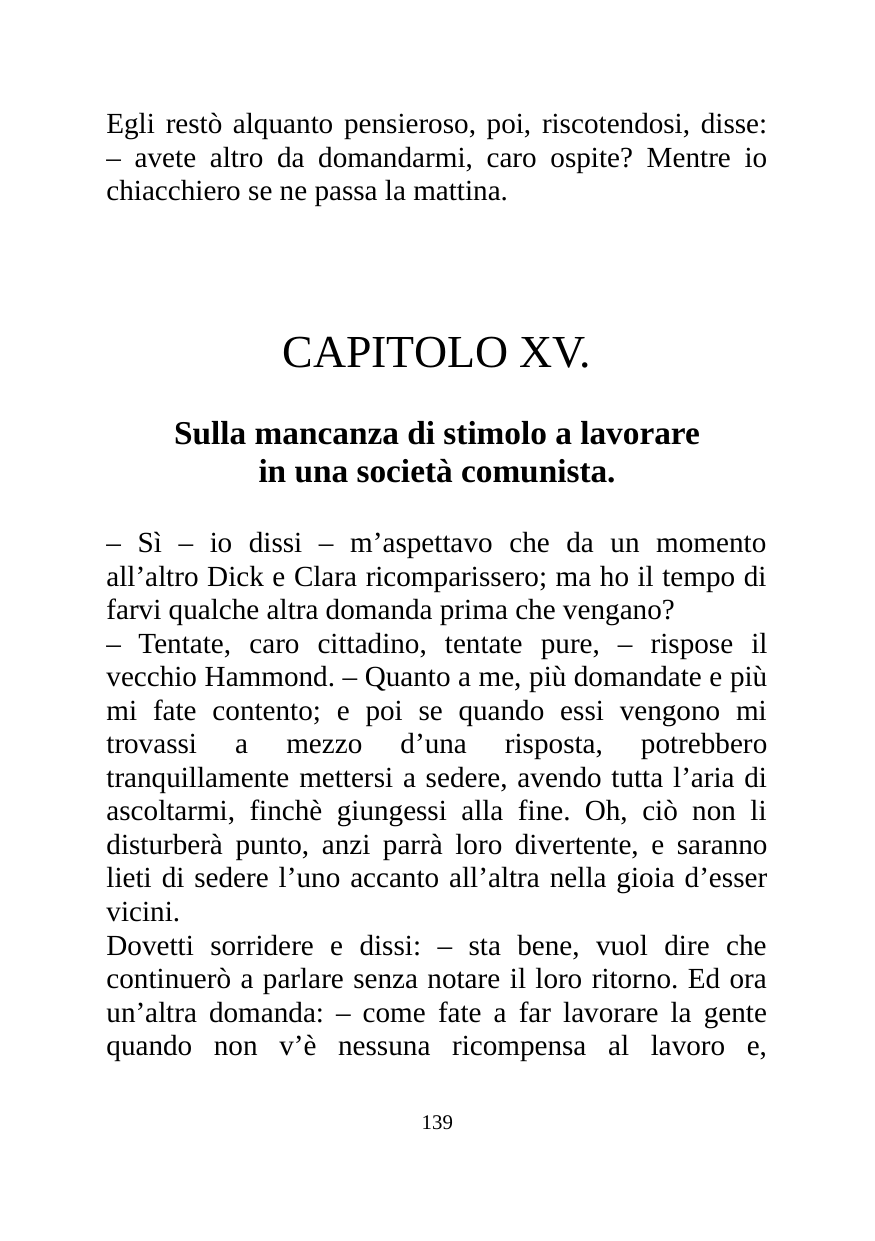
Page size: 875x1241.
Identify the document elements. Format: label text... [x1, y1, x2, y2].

subtitle Sulla mancanza di stimolo a lavorare in una società comunista. [106, 413, 768, 490]
subtitle CAPITOLO XV. [106, 325, 768, 378]
text – Tentate, caro cittadino, tentate pure, – rispose il vecchio Hammond. – Quanto a me, più domandate e più mi fate contento; e poi se quando essi vengono mi trovassi a mezzo d’una risposta, potrebbero tranquillamente mettersi a sedere, avendo tutta l’aria di ascoltarmi, finchè giungessi alla fine. Oh, ciò non li disturberà punto, anzi parrà loro divertente, e saranno lieti di sedere l’uno accanto all’altra nella gioia d’esser vicini. [106, 626, 768, 928]
text Egli restò alquanto pensieroso, poi, riscotendosi, disse: – avete altro da domandarmi, caro ospite? Mentre io chiacchiero se ne passa la mattina. [106, 106, 768, 207]
text Dovetti sorridere e dissi: – sta bene, vuol dire che continuerò a parlare senza notare il loro ritorno. Ed ora un’altra domanda: – come fate a far lavorare la gente quando non v’è nessuna ricompensa al lavoro e, [106, 928, 768, 1062]
text – Sì – io dissi – m’aspettavo che da un momento all’altro Dick e Clara ricomparissero; ma ho il tempo di farvi qualche altra domanda prima che vengano? [106, 525, 768, 626]
